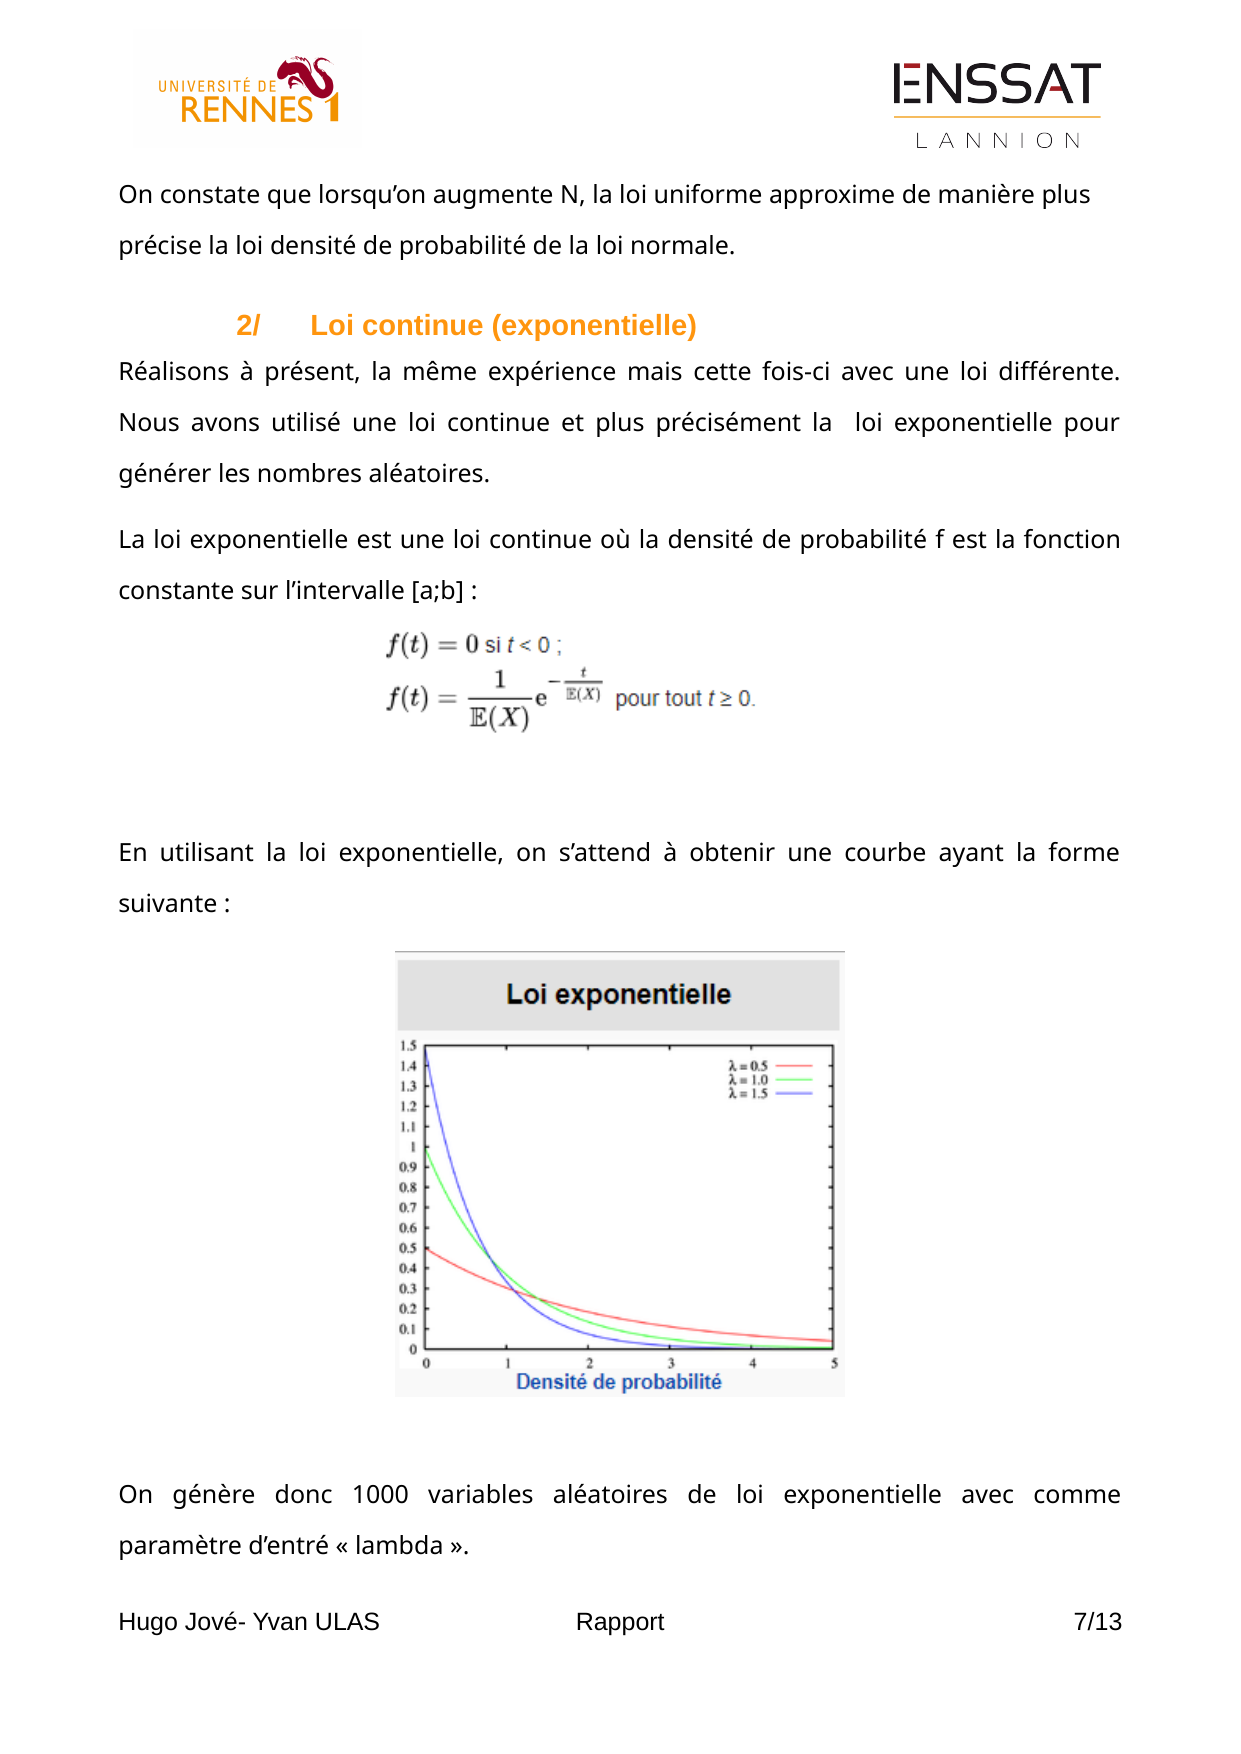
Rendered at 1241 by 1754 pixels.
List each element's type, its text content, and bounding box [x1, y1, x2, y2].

text En utilisant la loi exponentielle, on s’attend à obtenir une courbe ayant la forme suivante : [118, 835, 1122, 920]
picture [894, 63, 1101, 148]
picture [395, 951, 845, 1397]
text On génère donc 1000 variables aléatoires de loi exponentielle avec comme paramètre d’entré « lambda ». [118, 1477, 1122, 1562]
text La loi exponentielle est une loi continue où la densité de probabilité f est la fonction constante sur l’intervalle [a;b] : [118, 521, 1122, 606]
text Réalisons à présent, la même expérience mais cette fois-ci avec une loi différente. Nous avons utilisé une loi continue et plus précisément la loi exponentielle pour générer les nombres aléatoires. [118, 354, 1122, 490]
subtitle Loi continue (exponentielle) [236, 308, 1122, 341]
picture [133, 29, 363, 148]
picture [382, 623, 766, 736]
text On constate que lorsqu’on augmente N, la loi uniforme approxime de manière plus précise la loi densité de probabilité de la loi normale. [118, 176, 1122, 261]
